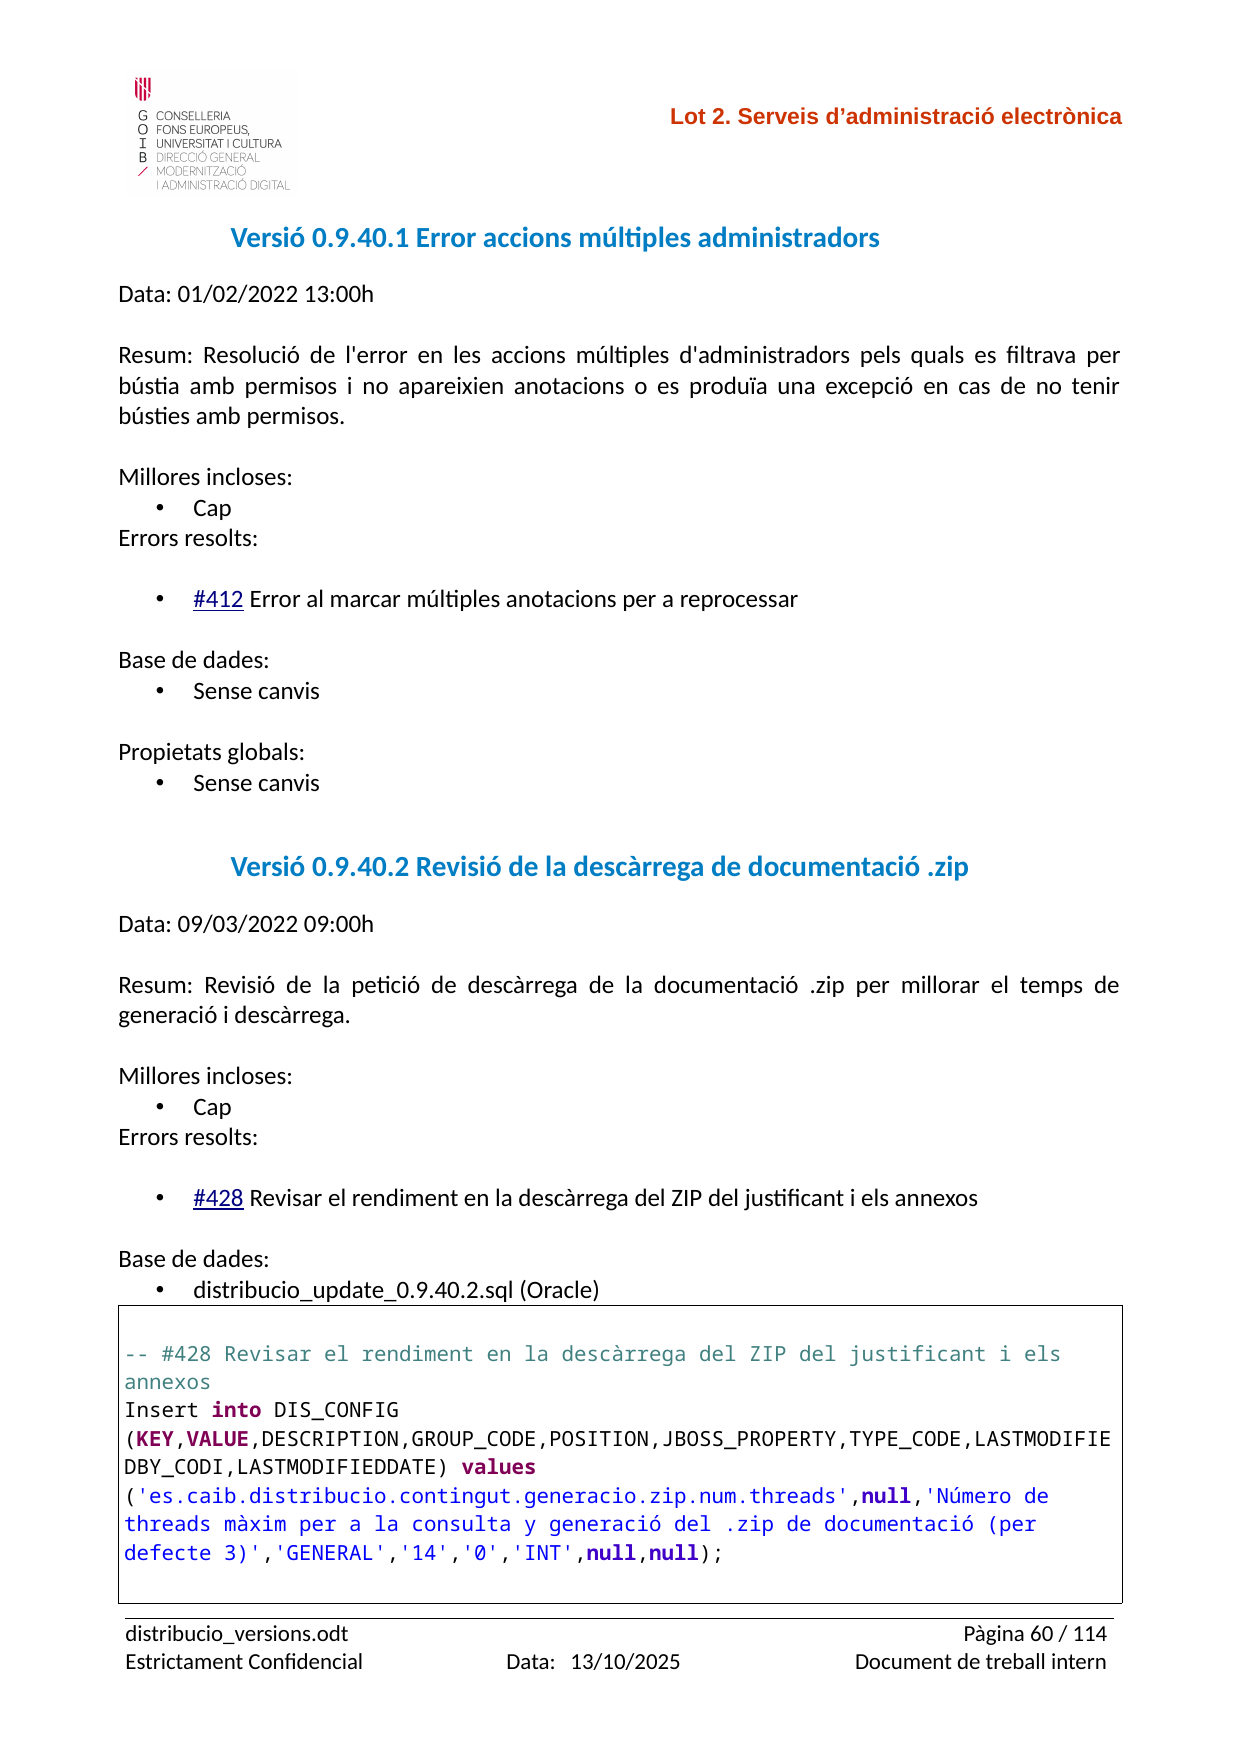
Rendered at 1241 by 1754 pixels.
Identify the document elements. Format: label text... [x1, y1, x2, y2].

list distribucio_update_0.9.40.2.sql (Oracle) [156, 1274, 1122, 1304]
list Sense canvis [156, 675, 1122, 706]
subtitle Versió 0.9.40.1 Error accions múltiples administradors [153, 219, 1122, 255]
text Base de dades: [118, 1243, 1122, 1274]
text Millores incloses: [118, 462, 1122, 492]
text Resum: Revisió de la petició de descàrrega de la documentació .zip per millorar el temps de generació i descàrrega. [118, 969, 1122, 1030]
text Errors resolts: [118, 1121, 1122, 1152]
list Cap [156, 492, 1122, 523]
subtitle Versió 0.9.40.2 Revisió de la descàrrega de documentació .zip [153, 848, 1122, 884]
table_header -- #428 Revisar el rendiment en la descàrrega del ZIP del justificant i els annexos Insert into DIS_CONFIG (KEY,VALUE,DESCRIPTION,GROUP_CODE,POSITION,JBOSS_PROPERTY,TYPE_CODE,LASTMODIFIEDBY_CODI,LASTMODIFIEDDATE) values ('es.caib.distribucio.contingut.generacio.zip.num.threads',null,'Número de threads màxim per a la consulta y generació del .zip de documentació (per defecte 3)','GENERAL','14','0','INT',null,null); [119, 1306, 1122, 1602]
list #412 Error al marcar múltiples anotacions per a reprocessar [156, 584, 1122, 614]
list Sense canvis [156, 767, 1122, 797]
text Millores incloses: [118, 1060, 1122, 1091]
text Resum: Resolució de l'error en les accions múltiples d'administradors pels quals es filtrava per bústia amb permisos i no apareixien anotacions o es produïa una excepció en cas de no tenir bústies amb permisos. [118, 339, 1122, 431]
text Data: 01/02/2022 13:00h [118, 278, 1122, 309]
text Propietats globals: [118, 736, 1122, 767]
text Errors resolts: [118, 523, 1122, 553]
text Data: 09/03/2022 09:00h [118, 908, 1122, 938]
text Base de dades: [118, 645, 1122, 675]
list #428 Revisar el rendiment en la descàrrega del ZIP del justificant i els annexos [156, 1182, 1122, 1213]
picture [126, 70, 299, 197]
list Cap [156, 1091, 1122, 1121]
